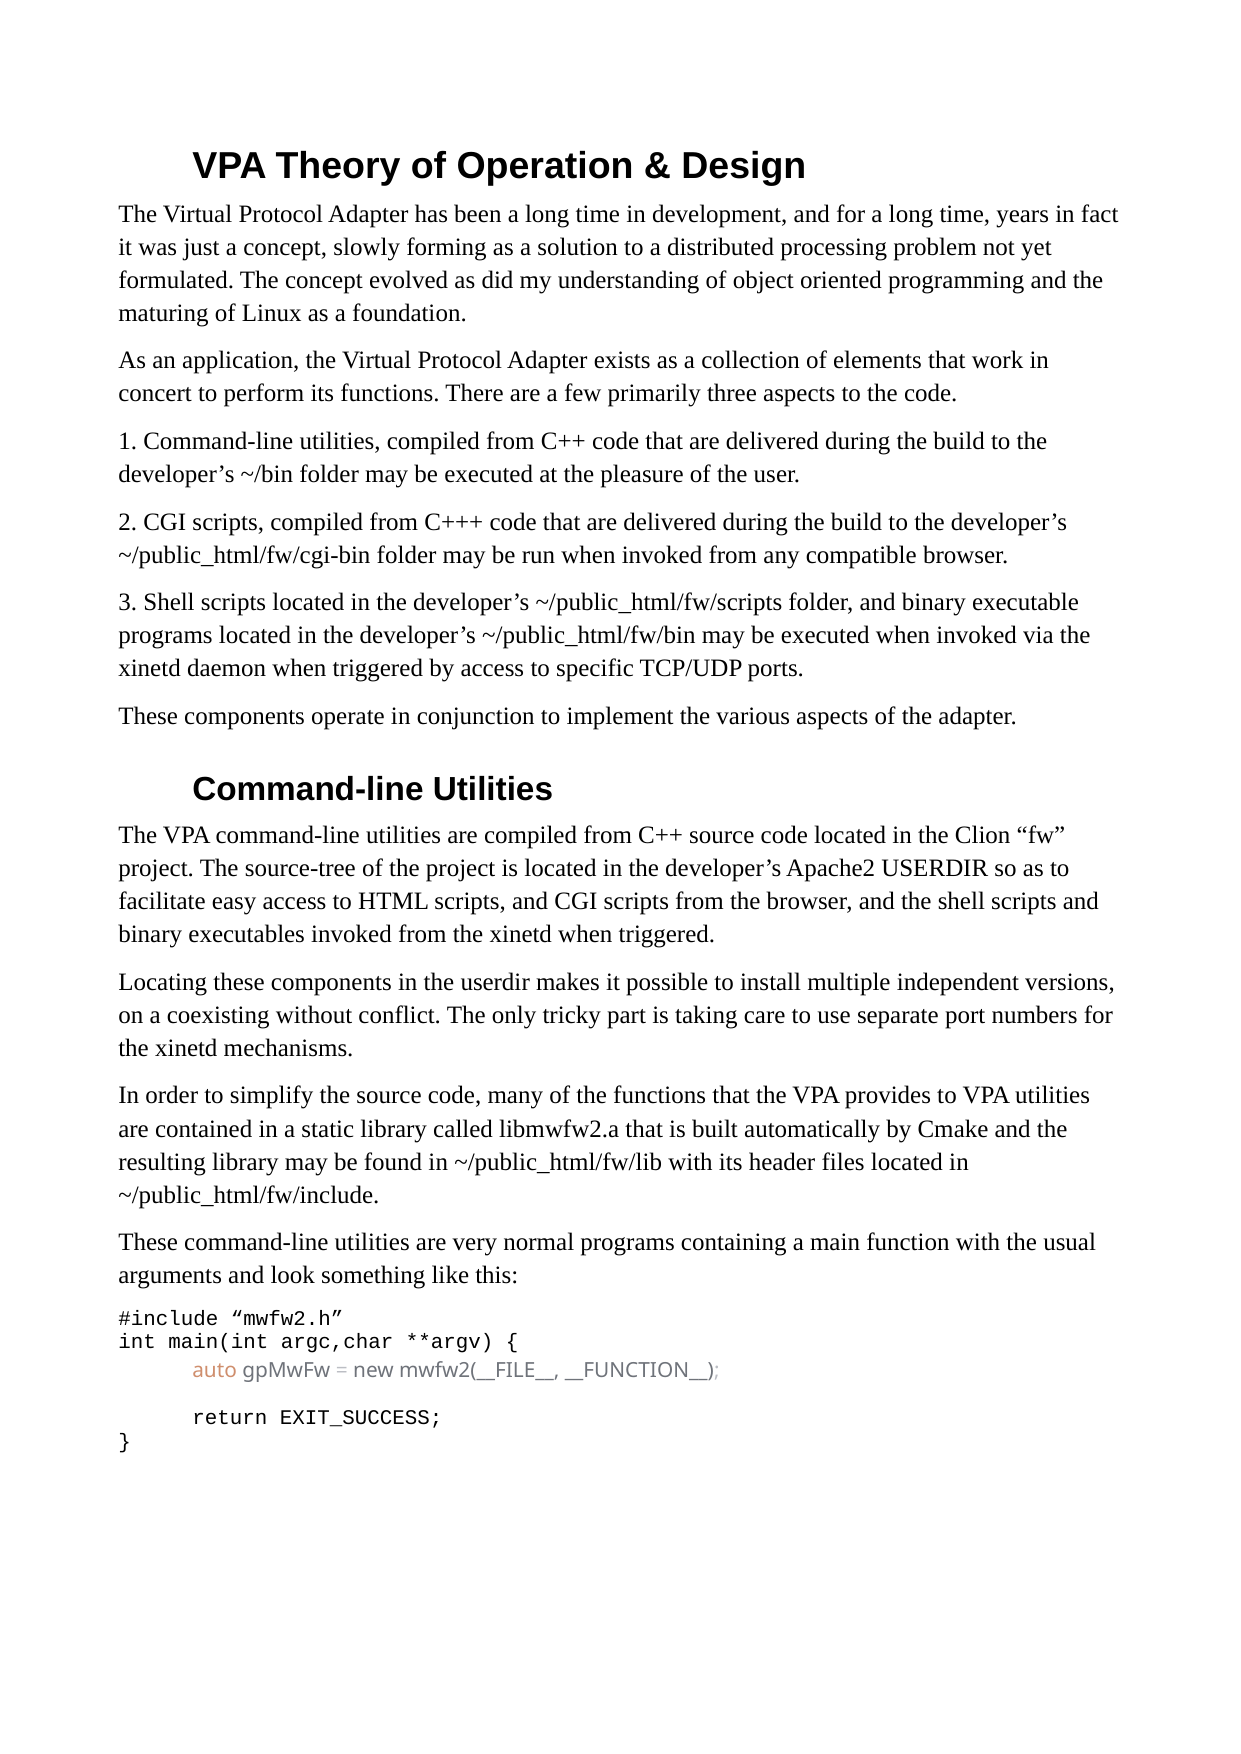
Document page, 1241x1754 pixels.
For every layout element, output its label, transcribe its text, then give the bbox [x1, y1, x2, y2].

text int main(int argc,char **argv) { [118, 1332, 1122, 1355]
text In order to simplify the source code, many of the functions that the VPA provides to VPA utilities are contained in a static library called libmwfw2.a that is built automatically by Cmake and the resulting library may be found in ~/public_html/fw/lib with its header files located in ~/public_html/fw/include. [118, 1081, 1122, 1208]
text 2. CGI scripts, compiled from C+++ code that are delivered during the build to the developer’s ~/public_html/fw/cgi-bin folder may be run when invoked from any compatible browser. [118, 507, 1122, 568]
text } [118, 1431, 1122, 1455]
text return EXIT_SUCCESS; [118, 1407, 1122, 1431]
text 3. Shell scripts located in the developer’s ~/public_html/fw/scripts folder, and binary executable programs located in the developer’s ~/public_html/fw/bin may be executed when invoked via the xinetd daemon when triggered by access to specific TCP/UDP ports. [118, 587, 1122, 682]
subtitle Command-line Utilities [118, 769, 1122, 808]
text Locating these components in the userdir makes it possible to install multiple independent versions, on a coexisting without conflict. The only tricky part is taking care to use separate port numbers for the xinetd mechanisms. [118, 967, 1122, 1062]
text As an application, the Virtual Protocol Adapter exists as a collection of elements that work in concert to perform its functions. There are a few primarily three aspects to the code. [118, 345, 1122, 407]
text #include “mwfw2.h” [118, 1308, 1122, 1332]
text The Virtual Protocol Adapter has been a long time in development, and for a long time, years in fact it was just a concept, slowly forming as a solution to a distributed processing problem not yet formulated. The concept evolved as did my understanding of object oriented programming and the maturing of Linux as a foundation. [118, 199, 1122, 327]
text The VPA command-line utilities are compiled from C++ source code located in the Clion “fw” project. The source-tree of the project is located in the developer’s Apache2 USERDIR so as to facilitate easy access to HTML scripts, and CGI scripts from the browser, and the shell scripts and binary executables invoked from the xinetd when triggered. [118, 820, 1122, 948]
text These components operate in conjunction to implement the various aspects of the adapter. [118, 701, 1122, 730]
text These command-line utilities are very normal programs containing a main function with the usual arguments and look something like this: [118, 1227, 1122, 1289]
text 1. Command-line utilities, compiled from C++ code that are delivered during the build to the developer’s ~/bin folder may be executed at the pleasure of the user. [118, 426, 1122, 488]
text auto gpMwFw = new mwfw2(__FILE__, __FUNCTION__); [118, 1355, 1122, 1384]
subtitle VPA Theory of Operation & Design [118, 143, 1122, 186]
